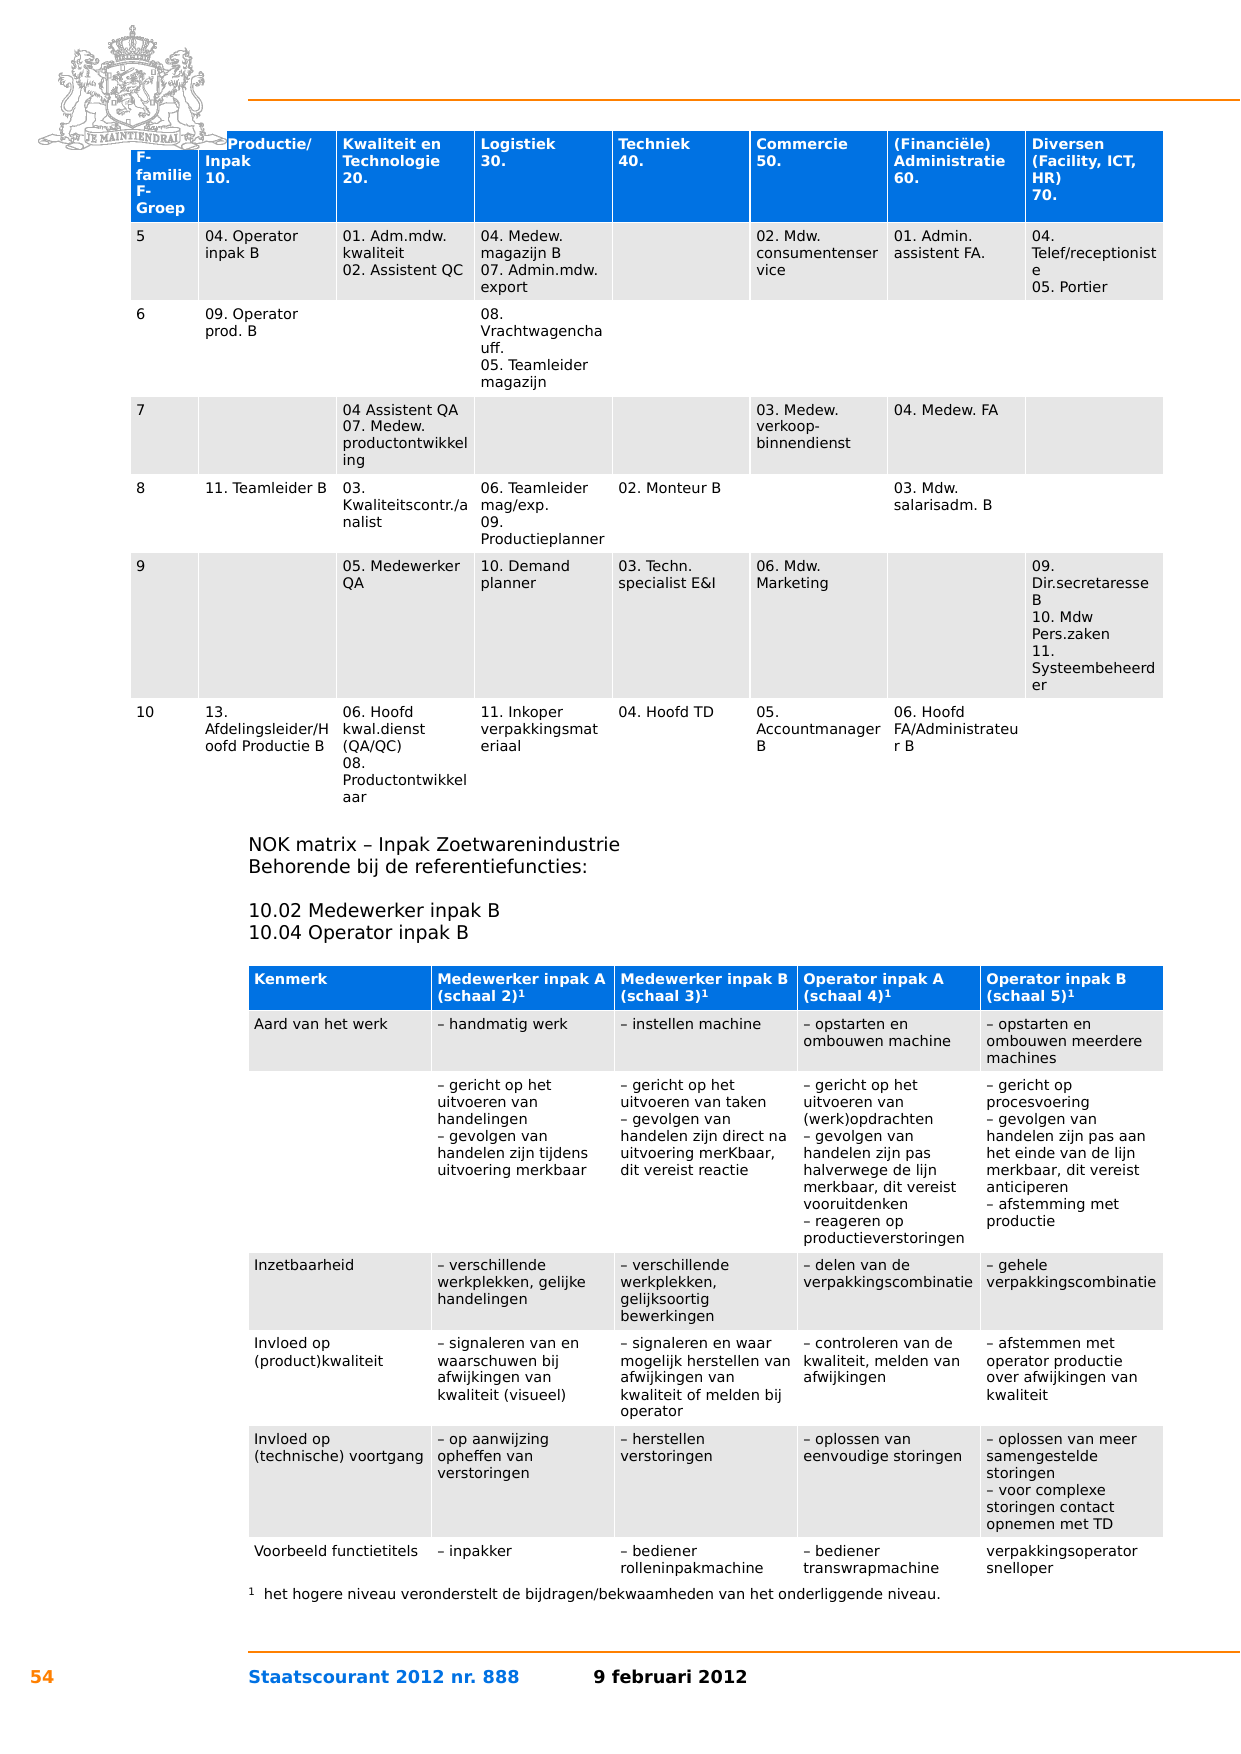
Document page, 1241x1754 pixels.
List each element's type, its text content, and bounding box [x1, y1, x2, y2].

table_cell – op aanwijzing opheffen van verstoringen [432, 1426, 614, 1537]
table_cell – gericht op het uitvoeren van handelingen – gevolgen van handelen zijn tijdens uitvoering merkbaar [432, 1072, 614, 1251]
text 10.04 Operator inpak B [248, 922, 1163, 943]
table_cell – verschillende werkplekken, gelijke handelingen [432, 1253, 614, 1330]
table_cell 10 [131, 700, 198, 811]
text 10.02 Medewerker inpak B [248, 899, 1163, 922]
table_cell 06. Hoofd FA/Administrateur B [888, 700, 1025, 811]
table_cell – opstarten en ombouwen machine [798, 1011, 980, 1071]
table_cell 03. Techn. specialist E&I [613, 553, 749, 698]
table_cell Aard van het werk [249, 1011, 431, 1251]
table_cell 11. Inkoper verpakkingsmateriaal [475, 700, 612, 811]
table_cell [888, 301, 1025, 396]
table_cell [751, 301, 887, 396]
table_cell – inpakker [432, 1538, 614, 1582]
table_cell – bediener rolleninpakmachine [615, 1538, 797, 1582]
table_cell 09. Operator prod. B [199, 301, 336, 396]
table_header Productie/Inpak 10. [199, 131, 336, 222]
picture [38, 25, 227, 150]
table_cell [1026, 397, 1163, 474]
table_cell [337, 301, 474, 396]
table_cell Inzetbaarheid [249, 1253, 431, 1330]
table_cell 04. Operator inpak B [199, 223, 336, 300]
table_cell – signaleren van en waarschuwen bij afwijkingen van kwaliteit (visueel) [432, 1331, 614, 1425]
table_cell 04. Telef/receptioniste 05. Portier [1026, 223, 1163, 300]
table_cell verpakkingsoperator snelloper [981, 1538, 1163, 1582]
table_header Logistiek 30. [475, 131, 612, 222]
table_cell [1026, 301, 1163, 396]
table_cell 06. Teamleider mag/exp. 09. Productieplanner [475, 475, 612, 552]
table_cell [199, 553, 336, 698]
table_cell [613, 223, 749, 300]
table_cell 02. Monteur B [613, 475, 749, 552]
table_cell – verschillende werkplekken, gelijksoortig bewerkingen [615, 1253, 797, 1330]
table_cell 09. Dir.secretaresse B 10. Mdw Pers.zaken 11. Systeembeheerder [1026, 553, 1163, 698]
table_cell [1026, 475, 1163, 552]
table_cell 10. Demand planner [475, 553, 612, 698]
table_cell [751, 475, 887, 552]
table_cell 8 [131, 475, 198, 552]
table_cell 04. Medew. magazijn B 07. Admin.mdw. export [475, 223, 612, 300]
table_cell – delen van de verpakkingscombinatie [798, 1253, 980, 1330]
text Behorende bij de referentiefuncties: [248, 856, 1163, 878]
table_cell 11. Teamleider B [199, 475, 336, 552]
table_cell 7 [131, 397, 198, 474]
table_header Operator inpak A (schaal 4)1 [798, 966, 980, 1010]
table_cell 04. Hoofd TD [613, 700, 749, 811]
table_cell [613, 301, 749, 396]
table_header Diversen (Facility, ICT, HR) 70. [1026, 131, 1163, 222]
table_header Operator inpak B (schaal 5)1 [981, 966, 1163, 1010]
table_cell [888, 553, 1025, 698]
table_cell – gericht op het uitvoeren van taken – gevolgen van handelen zijn direct na uitvoering merKbaar, dit vereist reactie [615, 1072, 797, 1251]
table_header Commercie 50. [751, 131, 887, 222]
table_header Medewerker inpak A (schaal 2)1 [432, 966, 614, 1010]
table_header (Financiële) Administratie 60. [888, 131, 1025, 222]
table_cell 06. Mdw. Marketing [751, 553, 887, 698]
table_cell 02. Mdw. consumentenservice [751, 223, 887, 300]
table_header F-familie F-Groep [131, 150, 198, 222]
table_cell 05. Medewerker QA [337, 553, 474, 698]
table_cell – gehele verpakkingscombinatie [981, 1253, 1163, 1330]
table_header Medewerker inpak B (schaal 3)1 [615, 966, 797, 1010]
table_cell – afstemmen met operator productie over afwijkingen van kwaliteit [981, 1331, 1163, 1425]
table_cell 1 het hogere niveau veronderstelt de bijdragen/bekwaamheden van het onderliggende niveau. [248, 1583, 1163, 1602]
table_cell – oplossen van eenvoudige storingen [798, 1426, 980, 1537]
table_cell Voorbeeld functietitels [249, 1538, 431, 1582]
table_cell 03. Mdw. salarisadm. B [888, 475, 1025, 552]
table_cell 9 [131, 553, 198, 698]
table_cell [613, 397, 749, 474]
table_cell – gericht op procesvoering – gevolgen van handelen zijn pas aan het einde van de lijn merkbaar, dit vereist anticiperen – afstemming met productie [981, 1072, 1163, 1251]
table_cell – signaleren en waar mogelijk herstellen van afwijkingen van kwaliteit of melden bij operator [615, 1331, 797, 1425]
table_cell – herstellen verstoringen [615, 1426, 797, 1537]
table_cell 03. Medew. verkoop-binnendienst [751, 397, 887, 474]
table_cell – instellen machine [615, 1011, 797, 1071]
table_cell [199, 397, 336, 474]
table_cell – controleren van de kwaliteit, melden van afwijkingen [798, 1331, 980, 1425]
table_cell [1026, 700, 1163, 811]
table_cell 5 [131, 223, 198, 300]
table_cell 08. Vrachtwagenchauff. 05. Teamleider magazijn [475, 301, 612, 396]
table_header Kwaliteit en Technologie 20. [337, 131, 474, 222]
table_cell 05. Accountmanager B [751, 700, 887, 811]
table_cell Invloed op (technische) voortgang [249, 1426, 431, 1537]
table_cell – handmatig werk [432, 1011, 614, 1071]
table_cell 04. Medew. FA [888, 397, 1025, 474]
table_cell 03. Kwaliteitscontr./analist [337, 475, 474, 552]
table_cell 04 Assistent QA 07. Medew. productontwikkeling [337, 397, 474, 474]
table_cell 01. Admin. assistent FA. [888, 223, 1025, 300]
text NOK matrix – Inpak Zoetwarenindustrie [248, 834, 1163, 856]
table_cell – oplossen van meer samengestelde storingen – voor complexe storingen contact opnemen met TD [981, 1426, 1163, 1537]
table_header Kenmerk [249, 966, 431, 1010]
table_cell 13. Afdelingsleider/Hoofd Productie B [199, 700, 336, 811]
table_cell – opstarten en ombouwen meerdere machines [981, 1011, 1163, 1071]
table_cell – gericht op het uitvoeren van (werk)opdrachten – gevolgen van handelen zijn pas halverwege de lijn merkbaar, dit vereist vooruitdenken – reageren op productieverstoringen [798, 1072, 980, 1251]
table_cell 06. Hoofd kwal.dienst (QA/QC) 08. Productontwikkelaar [337, 700, 474, 811]
table_cell 6 [131, 301, 198, 396]
table_cell – bediener transwrapmachine [798, 1538, 980, 1582]
table_cell [475, 397, 612, 474]
table_cell 01. Adm.mdw. kwaliteit 02. Assistent QC [337, 223, 474, 300]
table_cell Invloed op (product)kwaliteit [249, 1331, 431, 1425]
table_header Techniek 40. [613, 131, 749, 222]
